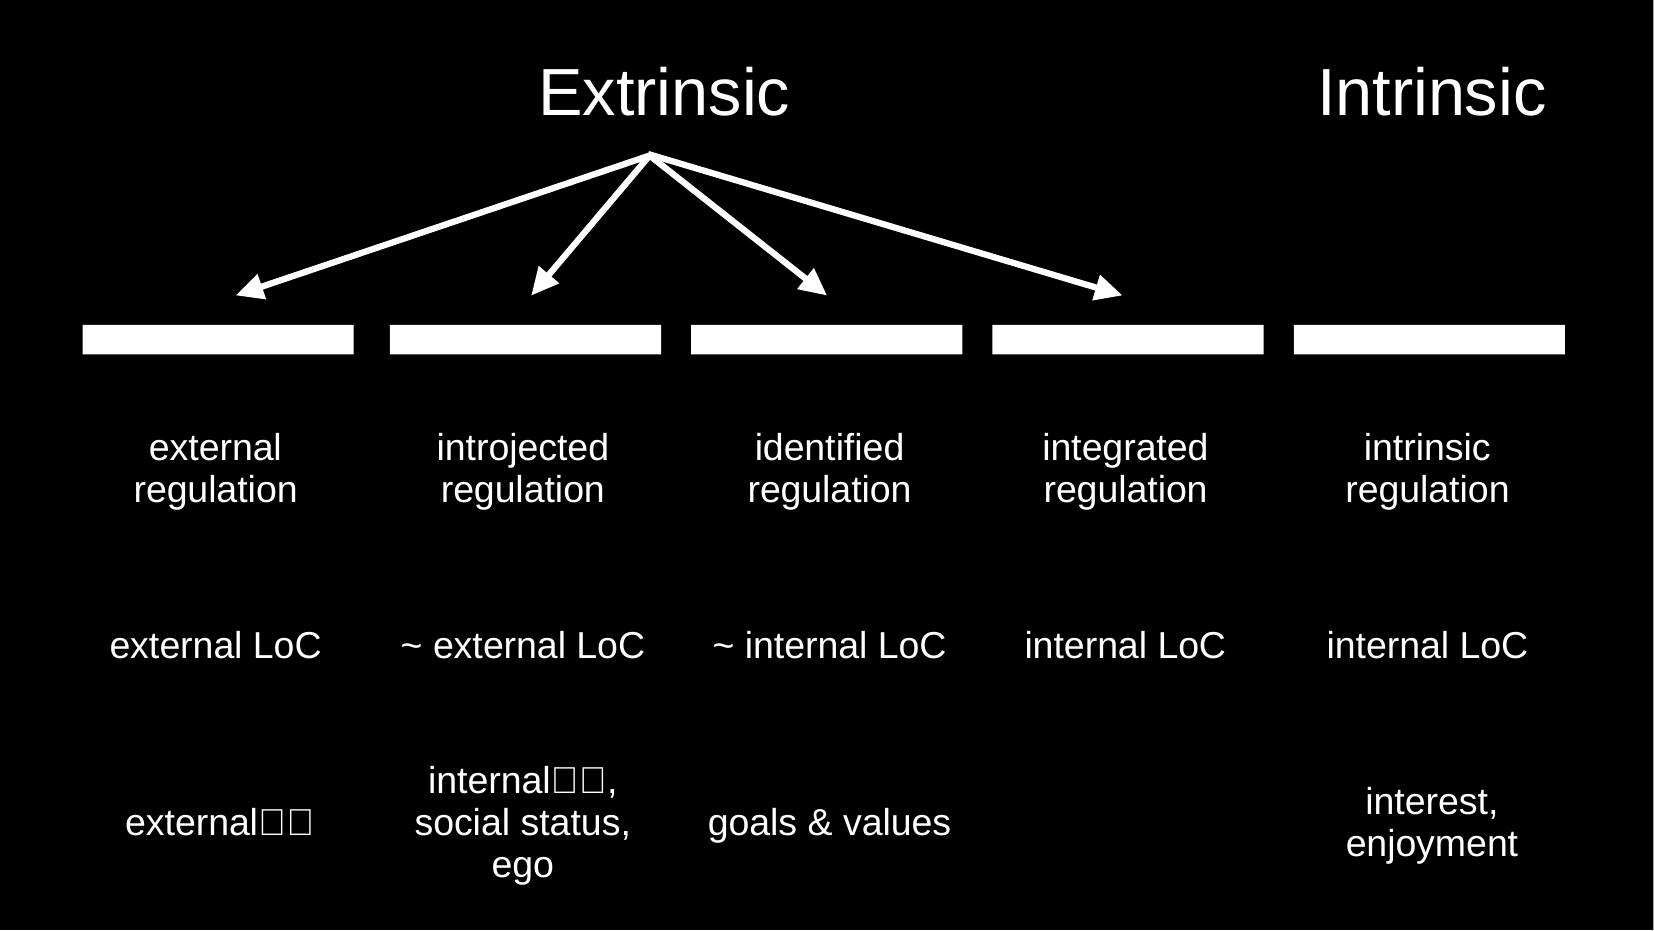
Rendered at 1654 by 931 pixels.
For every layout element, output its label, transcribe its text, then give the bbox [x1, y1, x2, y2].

list ~ external LoC [390, 582, 656, 709]
list identified regulation [696, 405, 963, 532]
text_box [1293, 324, 1565, 355]
list internal LoC [992, 582, 1259, 709]
list intrinsic regulation [1294, 405, 1561, 532]
list introjected regulation [390, 405, 656, 532]
text_box [992, 324, 1264, 355]
text_box [389, 324, 662, 355]
list external LoC [82, 582, 349, 709]
text_box [82, 324, 354, 355]
list external🥕🏒 [87, 759, 353, 886]
list internal🥕🏒, social status, ego [390, 759, 656, 886]
list goals & values [696, 759, 963, 886]
text_box [691, 324, 963, 355]
list Intrinsic [1299, 29, 1565, 156]
list integrated regulation [992, 405, 1259, 532]
list Extrinsic [531, 29, 798, 156]
list ~ internal LoC [696, 582, 963, 709]
list external regulation [82, 405, 349, 532]
list interest, enjoyment [1299, 759, 1565, 886]
list internal LoC [1294, 582, 1561, 709]
